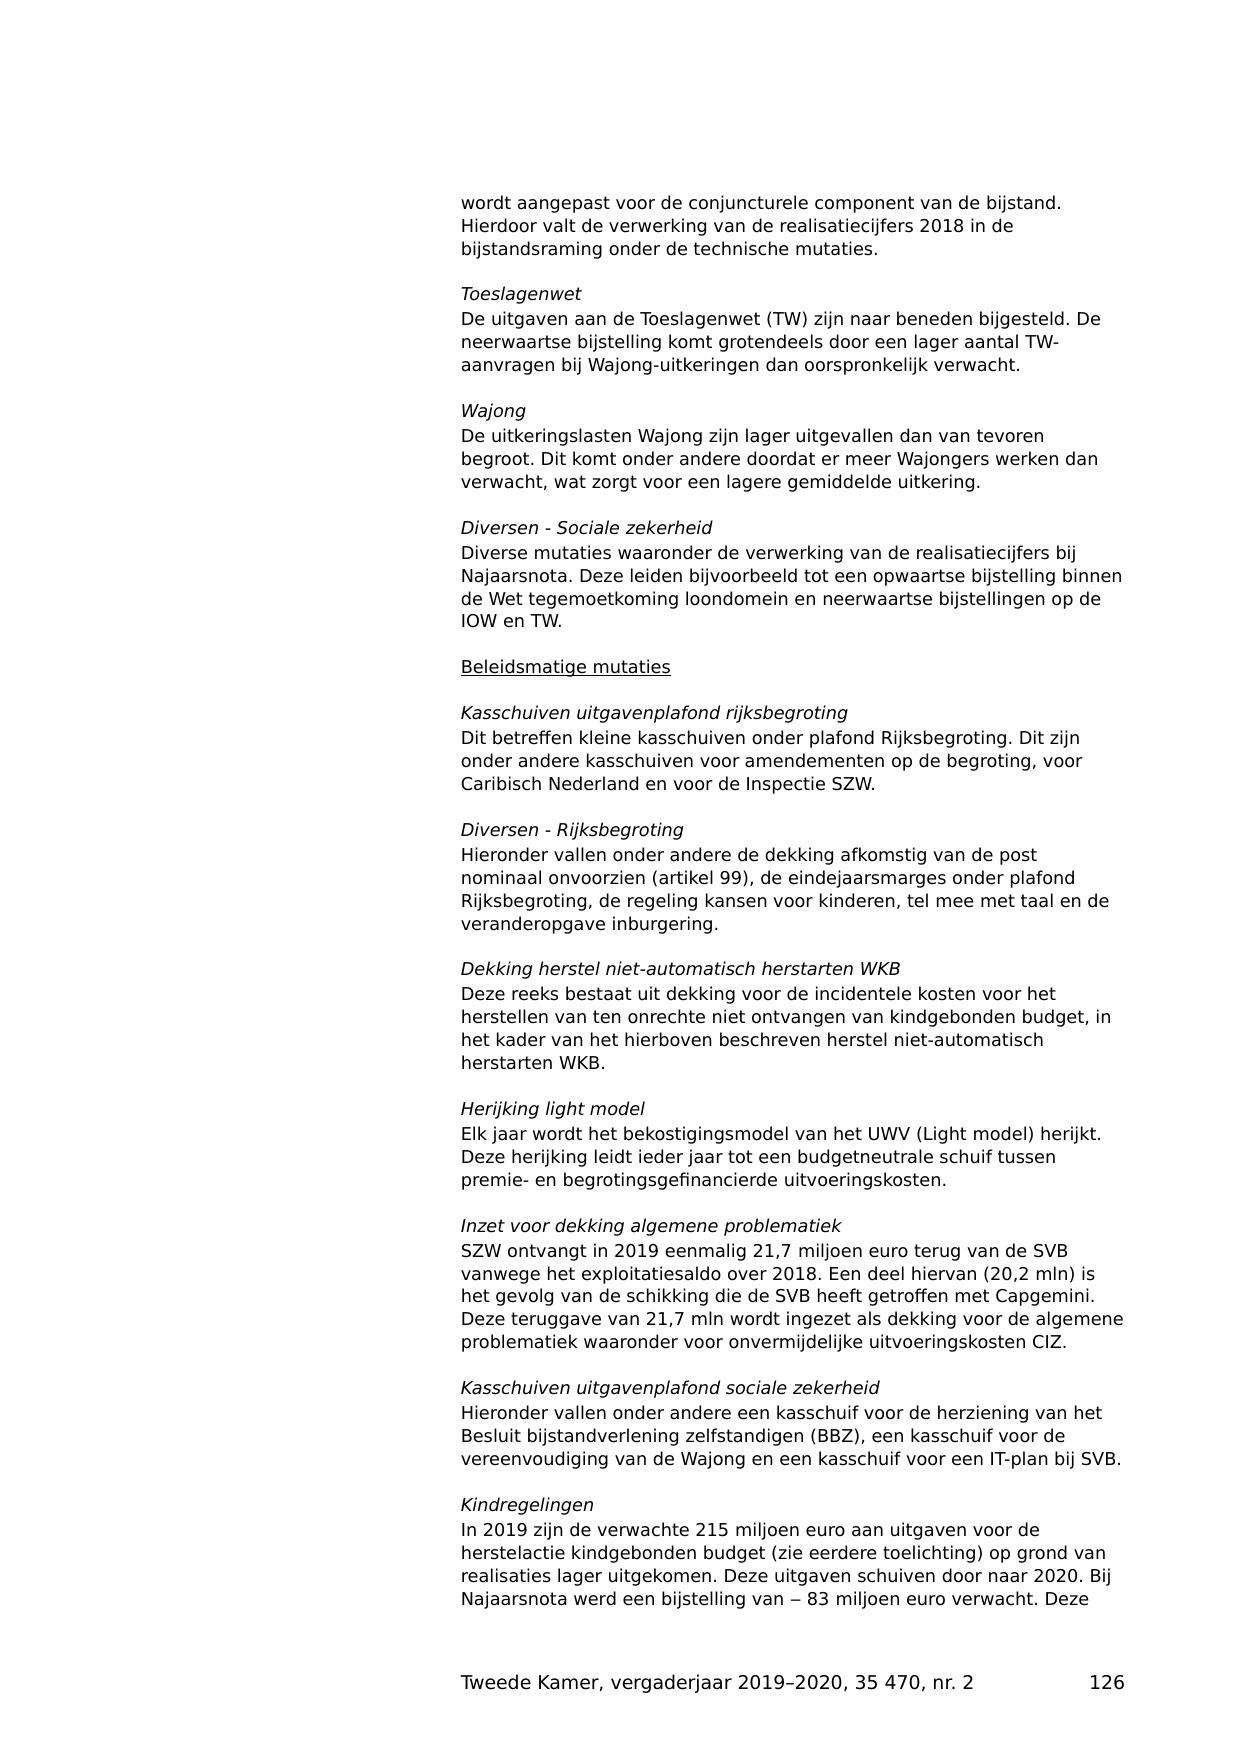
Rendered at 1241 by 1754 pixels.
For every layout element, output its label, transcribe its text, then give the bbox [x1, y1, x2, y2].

text Dit betreffen kleine kasschuiven onder plafond Rijksbegroting. Dit zijn onder andere kasschuiven voor amendementen op de begroting, voor Caribisch Nederland en voor de Inspectie SZW. [461, 726, 1125, 795]
text SZW ontvangt in 2019 eenmalig 21,7 miljoen euro terug van de SVB vanwege het exploitatiesaldo over 2018. Een deel hiervan (20,2 mln) is het gevolg van de schikking die de SVB heeft getroffen met Capgemini. Deze teruggave van 21,7 mln wordt ingezet als dekking voor de algemene problematiek waaronder voor onvermijdelijke uitvoeringskosten CIZ. [461, 1239, 1125, 1353]
text Inzet voor dekking algemene problematiek [461, 1214, 1125, 1237]
text wordt aangepast voor de conjuncturele component van de bijstand. Hierdoor valt de verwerking van de realisatiecijfers 2018 in de bijstandsraming onder de technische mutaties. [461, 191, 1125, 259]
text In 2019 zijn de verwachte 215 miljoen euro aan uitgaven voor de herstelactie kindgebonden budget (zie eerdere toelichting) op grond van realisaties lager uitgekomen. Deze uitgaven schuiven door naar 2020. Bij Najaarsnota werd een bijstelling van ‒ 83 miljoen euro verwacht. Deze [461, 1518, 1125, 1609]
text Hieronder vallen onder andere een kasschuif voor de herziening van het Besluit bijstandverlening zelfstandigen (BBZ), een kasschuif voor de vereenvoudiging van de Wajong en een kasschuif voor een IT-plan bij SVB. [461, 1401, 1125, 1470]
text Toeslagenwet [461, 282, 1125, 305]
text Diverse mutaties waaronder de verwerking van de realisatiecijfers bij Najaarsnota. Deze leiden bijvoorbeeld tot een opwaartse bijstelling binnen de Wet tegemoetkoming loondomein en neerwaartse bijstellingen op de IOW en TW. [461, 541, 1125, 632]
text Diversen - Rijksbegroting [461, 818, 1125, 841]
text Beleidsmatige mutaties [461, 655, 1125, 678]
text Kasschuiven uitgavenplafond rijksbegroting [461, 701, 1125, 724]
text Wajong [461, 399, 1125, 422]
text Deze reeks bestaat uit dekking voor de incidentele kosten voor het herstellen van ten onrechte niet ontvangen van kindgebonden budget, in het kader van het hierboven beschreven herstel niet-automatisch herstarten WKB. [461, 982, 1125, 1074]
text Hieronder vallen onder andere de dekking afkomstig van de post nominaal onvoorzien (artikel 99), de eindejaarsmarges onder plafond Rijksbegroting, de regeling kansen voor kinderen, tel mee met taal en de veranderopgave inburgering. [461, 843, 1125, 934]
text Kindregelingen [461, 1493, 1125, 1516]
text Herijking light model [461, 1097, 1125, 1120]
text Elk jaar wordt het bekostigingsmodel van het UWV (Light model) herijkt. Deze herijking leidt ieder jaar tot een budgetneutrale schuif tussen premie- en begrotingsgefinancierde uitvoeringskosten. [461, 1122, 1125, 1191]
text Dekking herstel niet-automatisch herstarten WKB [461, 957, 1125, 980]
text Kasschuiven uitgavenplafond sociale zekerheid [461, 1376, 1125, 1399]
text Diversen - Sociale zekerheid [461, 516, 1125, 539]
text De uitgaven aan de Toeslagenwet (TW) zijn naar beneden bijgesteld. De neerwaartse bijstelling komt grotendeels door een lager aantal TW-aanvragen bij Wajong-uitkeringen dan oorspronkelijk verwacht. [461, 307, 1125, 376]
text De uitkeringslasten Wajong zijn lager uitgevallen dan van tevoren begroot. Dit komt onder andere doordat er meer Wajongers werken dan verwacht, wat zorgt voor een lagere gemiddelde uitkering. [461, 424, 1125, 493]
